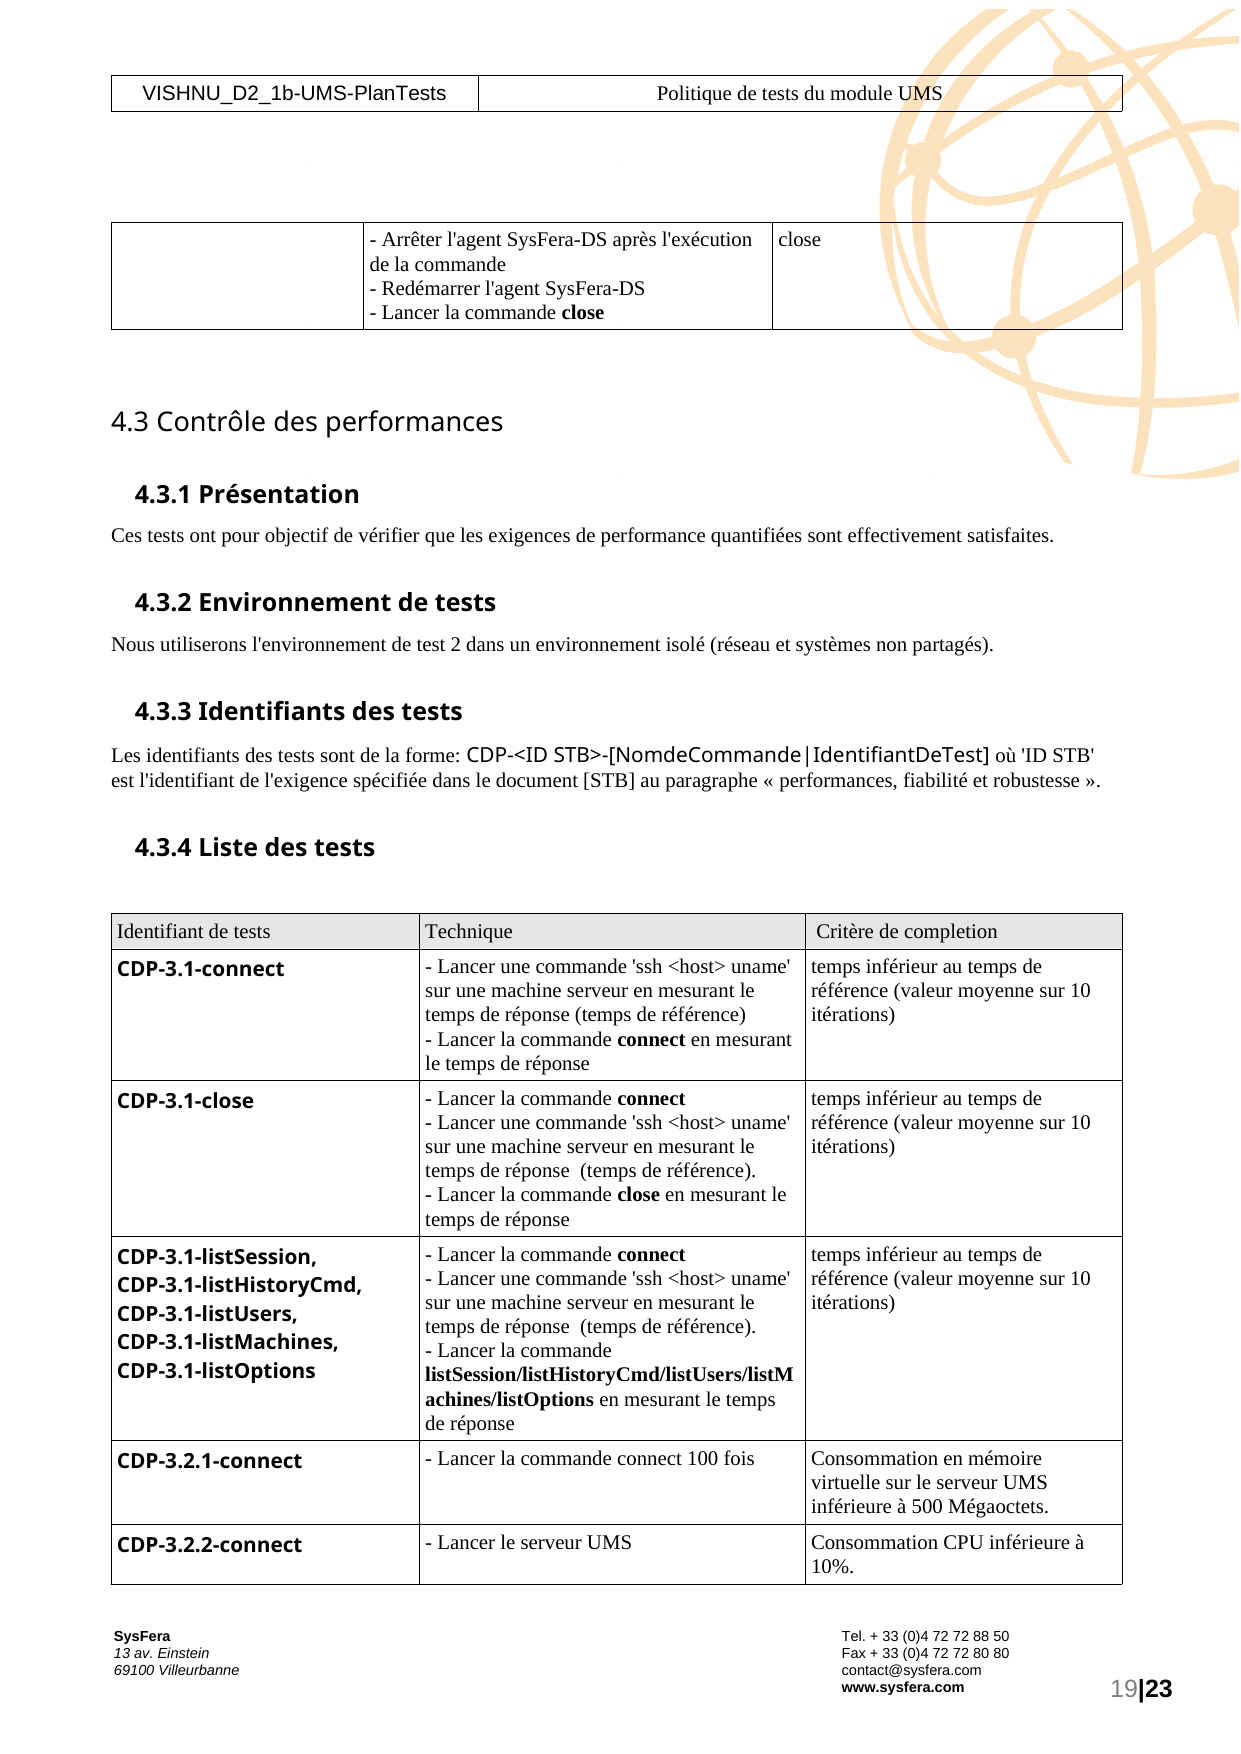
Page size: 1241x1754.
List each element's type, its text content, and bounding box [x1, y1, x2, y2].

table_cell CDP-3.1-connect [112, 950, 419, 1080]
text Les identifiants des tests sont de la forme: CDP-<ID STB>-[NomdeCommande|IdentifiantDeTest] où 'ID STB' est l'identifiant de l'exigence spécifiée dans le document [STB] au paragraphe « performances, fiabilité et robustesse ». [111, 740, 1122, 792]
table_cell temps inférieur au temps de référence (valeur moyenne sur 10 itérations) [806, 1237, 1122, 1440]
table_header Identifiant de tests [112, 914, 419, 948]
picture [1, 9, 1239, 479]
table_cell - Lancer une commande 'ssh <host> uname' sur une machine serveur en mesurant le temps de réponse (temps de référence) - Lancer la commande connect en mesurant le temps de réponse [420, 950, 805, 1080]
table_cell - Lancer la commande connect - Lancer une commande 'ssh <host> uname' sur une machine serveur en mesurant le temps de réponse (temps de référence). - Lancer la commande close en mesurant le temps de réponse [420, 1081, 805, 1236]
subtitle Présentation [134, 481, 1122, 511]
table_cell - Lancer le serveur UMS [420, 1525, 805, 1584]
table_cell temps inférieur au temps de référence (valeur moyenne sur 10 itérations) [806, 950, 1122, 1080]
table_cell temps inférieur au temps de référence (valeur moyenne sur 10 itérations) [806, 1081, 1122, 1236]
table_cell CDP-3.2.1-connect [112, 1441, 419, 1524]
table_cell Consommation CPU inférieure à 10%. [806, 1525, 1122, 1584]
table_cell - Lancer la commande connect 100 fois [420, 1441, 805, 1524]
table_header Technique [420, 914, 805, 948]
table_cell - Lancer la commande connect - Lancer une commande 'ssh <host> uname' sur une machine serveur en mesurant le temps de réponse (temps de référence). - Lancer la commande listSession/listHistoryCmd/listUsers/listMachines/listOptions en mesurant le temps de réponse [420, 1237, 805, 1440]
table_cell CDP-3.1-listSession, CDP-3.1-listHistoryCmd, CDP-3.1-listUsers, CDP-3.1-listMachines, CDP-3.1-listOptions [112, 1237, 419, 1440]
text Ces tests ont pour objectif de vérifier que les exigences de performance quantifiées sont effectivement satisfaites. [111, 523, 1122, 547]
table_cell Consommation en mémoire virtuelle sur le serveur UMS inférieure à 500 Mégaoctets. [806, 1441, 1122, 1524]
table_header Critère de completion [806, 914, 1122, 948]
table_cell CDP-3.1-close [112, 1081, 419, 1236]
subtitle Environnement de tests [134, 585, 1122, 619]
text Nous utiliserons l'environnement de test 2 dans un environnement isolé (réseau et systèmes non partagés). [111, 632, 1122, 656]
subtitle Liste des tests [134, 830, 1122, 864]
subtitle Identifiants des tests [134, 693, 1122, 727]
table_cell CDP-3.2.2-connect [112, 1525, 419, 1584]
